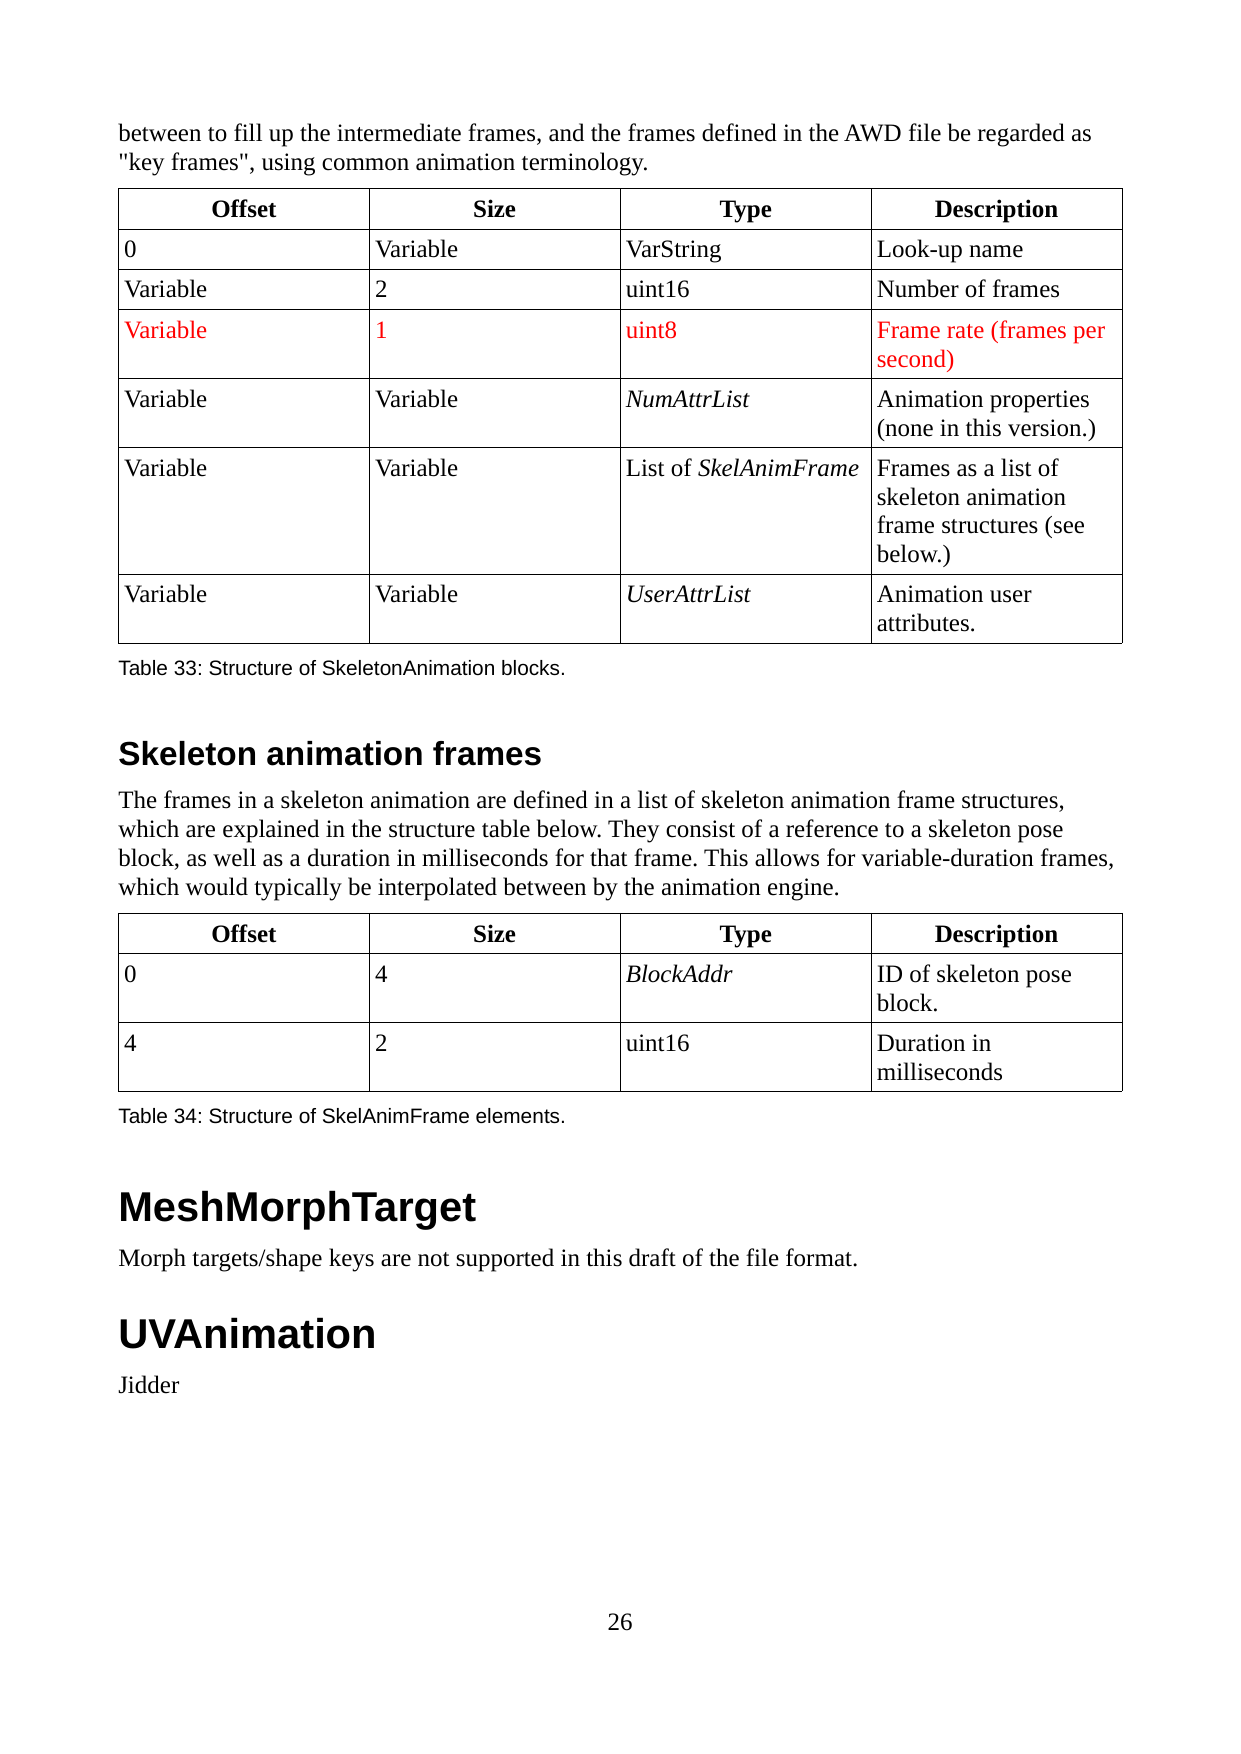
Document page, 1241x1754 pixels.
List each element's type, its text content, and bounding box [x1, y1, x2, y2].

subtitle Skeleton animation frames [118, 734, 1122, 773]
table_cell Variable [119, 379, 369, 447]
table_cell Frame rate (frames per second) [872, 310, 1122, 378]
table_cell uint8 [621, 310, 871, 378]
table_header Type [621, 914, 871, 953]
text Jidder [118, 1370, 1122, 1399]
table_cell Animation properties (none in this version.) [872, 379, 1122, 447]
text Morph targets/shape keys are not supported in this draft of the file format. [118, 1243, 1122, 1272]
table_cell List of SkelAnimFrame [621, 448, 871, 574]
table_cell uint16 [621, 1023, 871, 1091]
table_header Type [621, 189, 871, 228]
table_cell Variable [370, 448, 620, 574]
table_cell Variable [119, 270, 369, 309]
text The frames in a skeleton animation are defined in a list of skeleton animation frame structures, which are explained in the structure table below. They consist of a reference to a skeleton pose block, as well as a duration in milliseconds for that frame. This allows for variable-duration frames, which would typically be interpolated between by the animation engine. [118, 785, 1122, 900]
table_cell Variable [119, 310, 369, 378]
text Table 33: Structure of SkeletonAnimation blocks. [118, 655, 1122, 679]
table_cell BlockAddr [621, 954, 871, 1022]
table_cell 2 [370, 1023, 620, 1091]
table_cell UserAttrList [621, 575, 871, 643]
table_header Offset [119, 189, 369, 228]
table_cell ID of skeleton pose block. [872, 954, 1122, 1022]
table_cell Variable [370, 575, 620, 643]
table_cell Variable [119, 575, 369, 643]
table_cell 1 [370, 310, 620, 378]
table_cell Variable [370, 230, 620, 269]
table_cell Variable [370, 379, 620, 447]
table_cell Frames as a list of skeleton animation frame structures (see below.) [872, 448, 1122, 574]
table_cell Number of frames [872, 270, 1122, 309]
table_cell NumAttrList [621, 379, 871, 447]
table_header Size [370, 189, 620, 228]
table_cell 0 [119, 230, 369, 269]
table_header Description [872, 189, 1122, 228]
text between to fill up the intermediate frames, and the frames defined in the AWD file be regarded as "key frames", using common animation terminology. [118, 118, 1122, 176]
text Table 34: Structure of SkelAnimFrame elements. [118, 1104, 1122, 1128]
subtitle MeshMorphTarget [118, 1183, 1122, 1231]
table_cell VarString [621, 230, 871, 269]
table_cell 4 [119, 1023, 369, 1091]
subtitle UVAnimation [118, 1309, 1122, 1357]
table_cell 0 [119, 954, 369, 1022]
table_header Description [872, 914, 1122, 953]
table_cell 2 [370, 270, 620, 309]
table_cell Duration in milliseconds [872, 1023, 1122, 1091]
table_header Offset [119, 914, 369, 953]
table_cell Look-up name [872, 230, 1122, 269]
table_cell 4 [370, 954, 620, 1022]
table_cell Variable [119, 448, 369, 574]
table_header Size [370, 914, 620, 953]
table_cell uint16 [621, 270, 871, 309]
table_cell Animation user attributes. [872, 575, 1122, 643]
